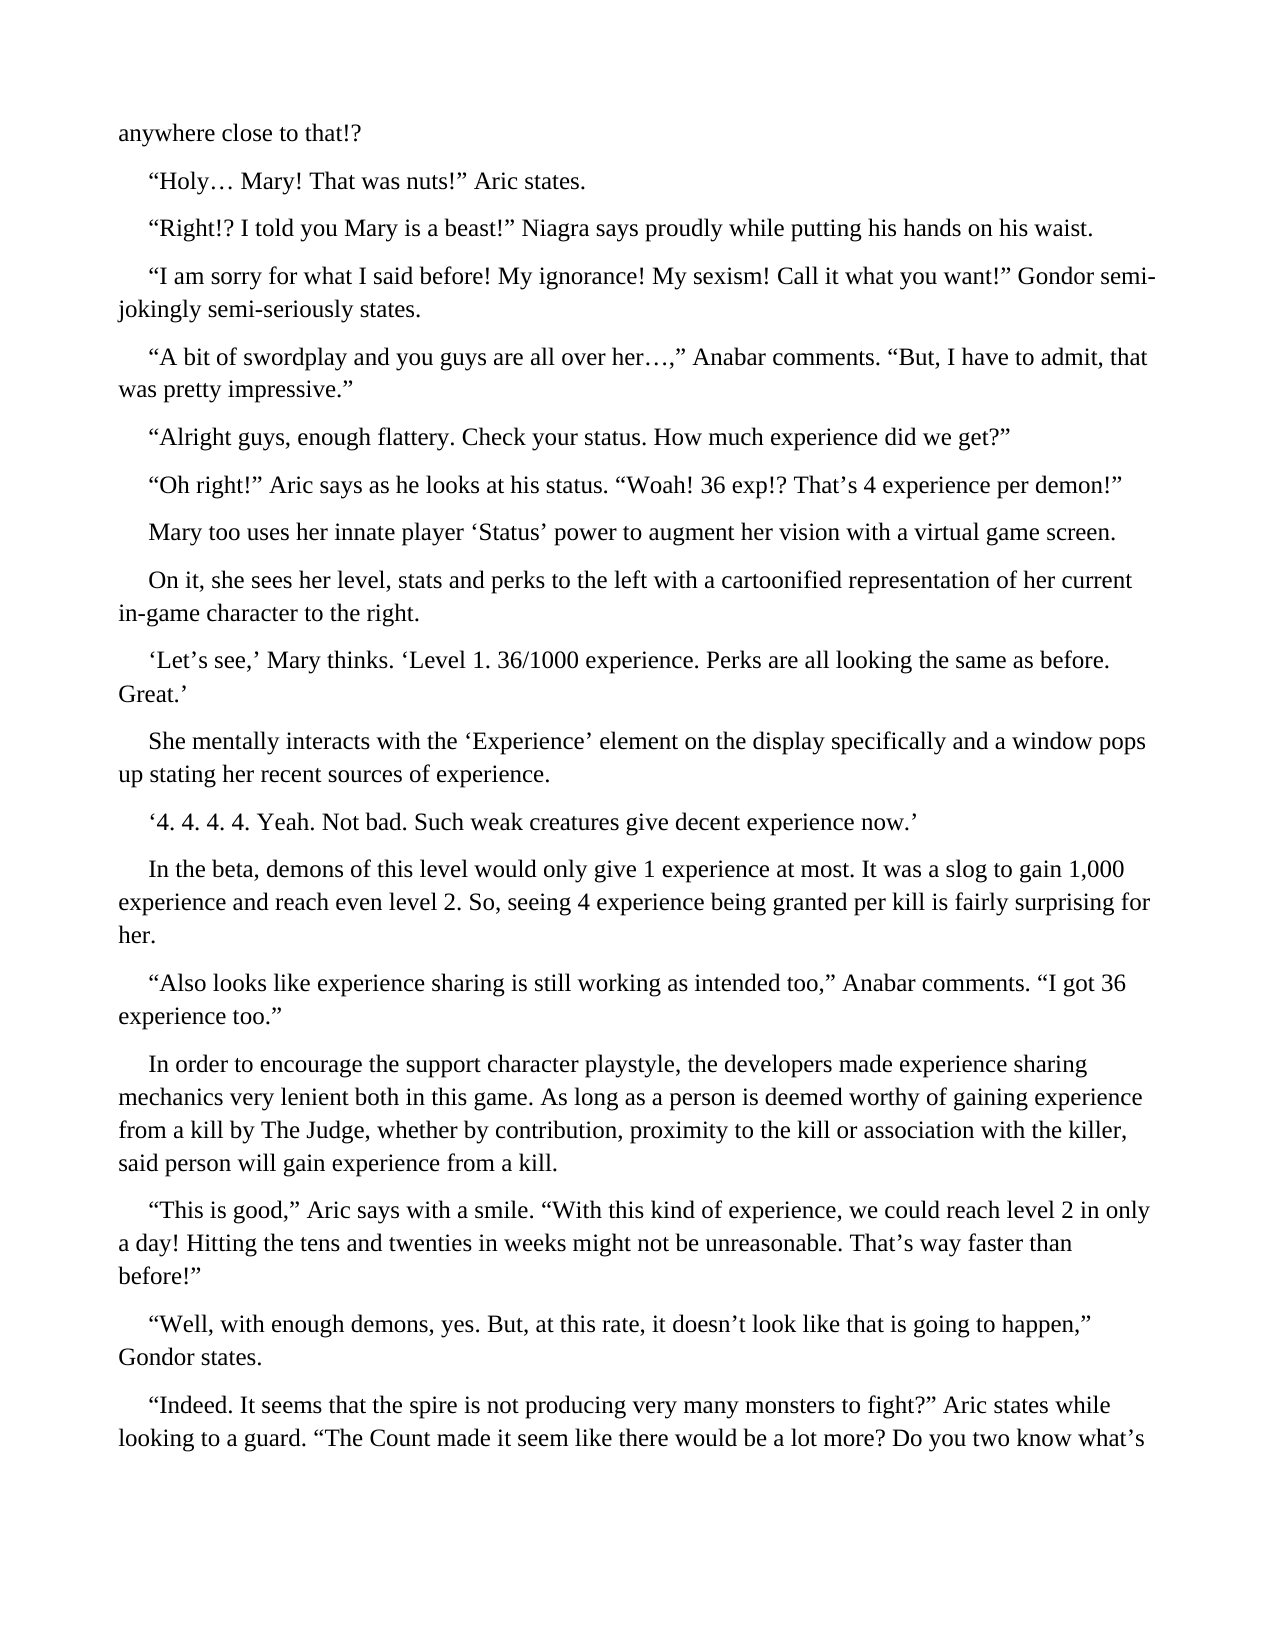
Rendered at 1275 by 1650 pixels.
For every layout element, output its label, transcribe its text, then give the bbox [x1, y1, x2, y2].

text ‘Let’s see,’ Mary thinks. ‘Level 1. 36/1000 experience. Perks are all looking the same as before. Great.’ [118, 646, 1157, 707]
text “Right!? I told you Mary is a beast!” Niagra says proudly while putting his hands on his waist. [118, 213, 1157, 242]
text “Also looks like experience sharing is still working as intended too,” Anabar comments. “I got 36 experience too.” [118, 968, 1157, 1030]
text She mentally interacts with the ‘Experience’ element on the display specifically and a window pops up stating her recent sources of experience. [118, 726, 1157, 788]
text In the beta, demons of this level would only give 1 experience at most. It was a slog to gain 1,000 experience and reach even level 2. So, seeing 4 experience being granted per kill is fairly surprising for her. [118, 854, 1157, 949]
text ‘4. 4. 4. 4. Yeah. Not bad. Such weak creatures give decent experience now.’ [118, 807, 1157, 836]
text “I am sorry for what I said before! My ignorance! My sexism! Call it what you want!” Gondor semi-jokingly semi-seriously states. [118, 261, 1157, 323]
text “A bit of swordplay and you guys are all over her…,” Anabar comments. “But, I have to admit, that was pretty impressive.” [118, 342, 1157, 403]
text “Indeed. It seems that the spire is not producing very many monsters to fight?” Aric states while looking to a guard. “The Count made it seem like there would be a lot more? Do you two know what’s [118, 1390, 1157, 1451]
text “Oh right!” Aric says as he looks at his status. “Woah! 36 exp!? That’s 4 experience per demon!” [118, 470, 1157, 498]
text On it, she sees her level, stats and perks to the left with a cartoonified representation of her current in-game character to the right. [118, 565, 1157, 627]
text “Well, with enough demons, yes. But, at this rate, it doesn’t look like that is going to happen,” Gondor states. [118, 1309, 1157, 1371]
text Mary too uses her innate player ‘Status’ power to augment her vision with a virtual game screen. [118, 517, 1157, 546]
text “Holy… Mary! That was nuts!” Aric states. [118, 166, 1157, 194]
text In order to encourage the support character playstyle, the developers made experience sharing mechanics very lenient both in this game. As long as a person is deemed worthy of gaining experience from a kill by The Judge, whether by contribution, proximity to the kill or association with the killer, said person will gain experience from a kill. [118, 1049, 1157, 1177]
text anywhere close to that!? [118, 118, 1157, 147]
text “Alright guys, enough flattery. Check your status. How much experience did we get?” [118, 422, 1157, 451]
text “This is good,” Aric says with a smile. “With this kind of experience, we could reach level 2 in only a day! Hitting the tens and twenties in weeks might not be unreasonable. That’s way faster than before!” [118, 1195, 1157, 1290]
